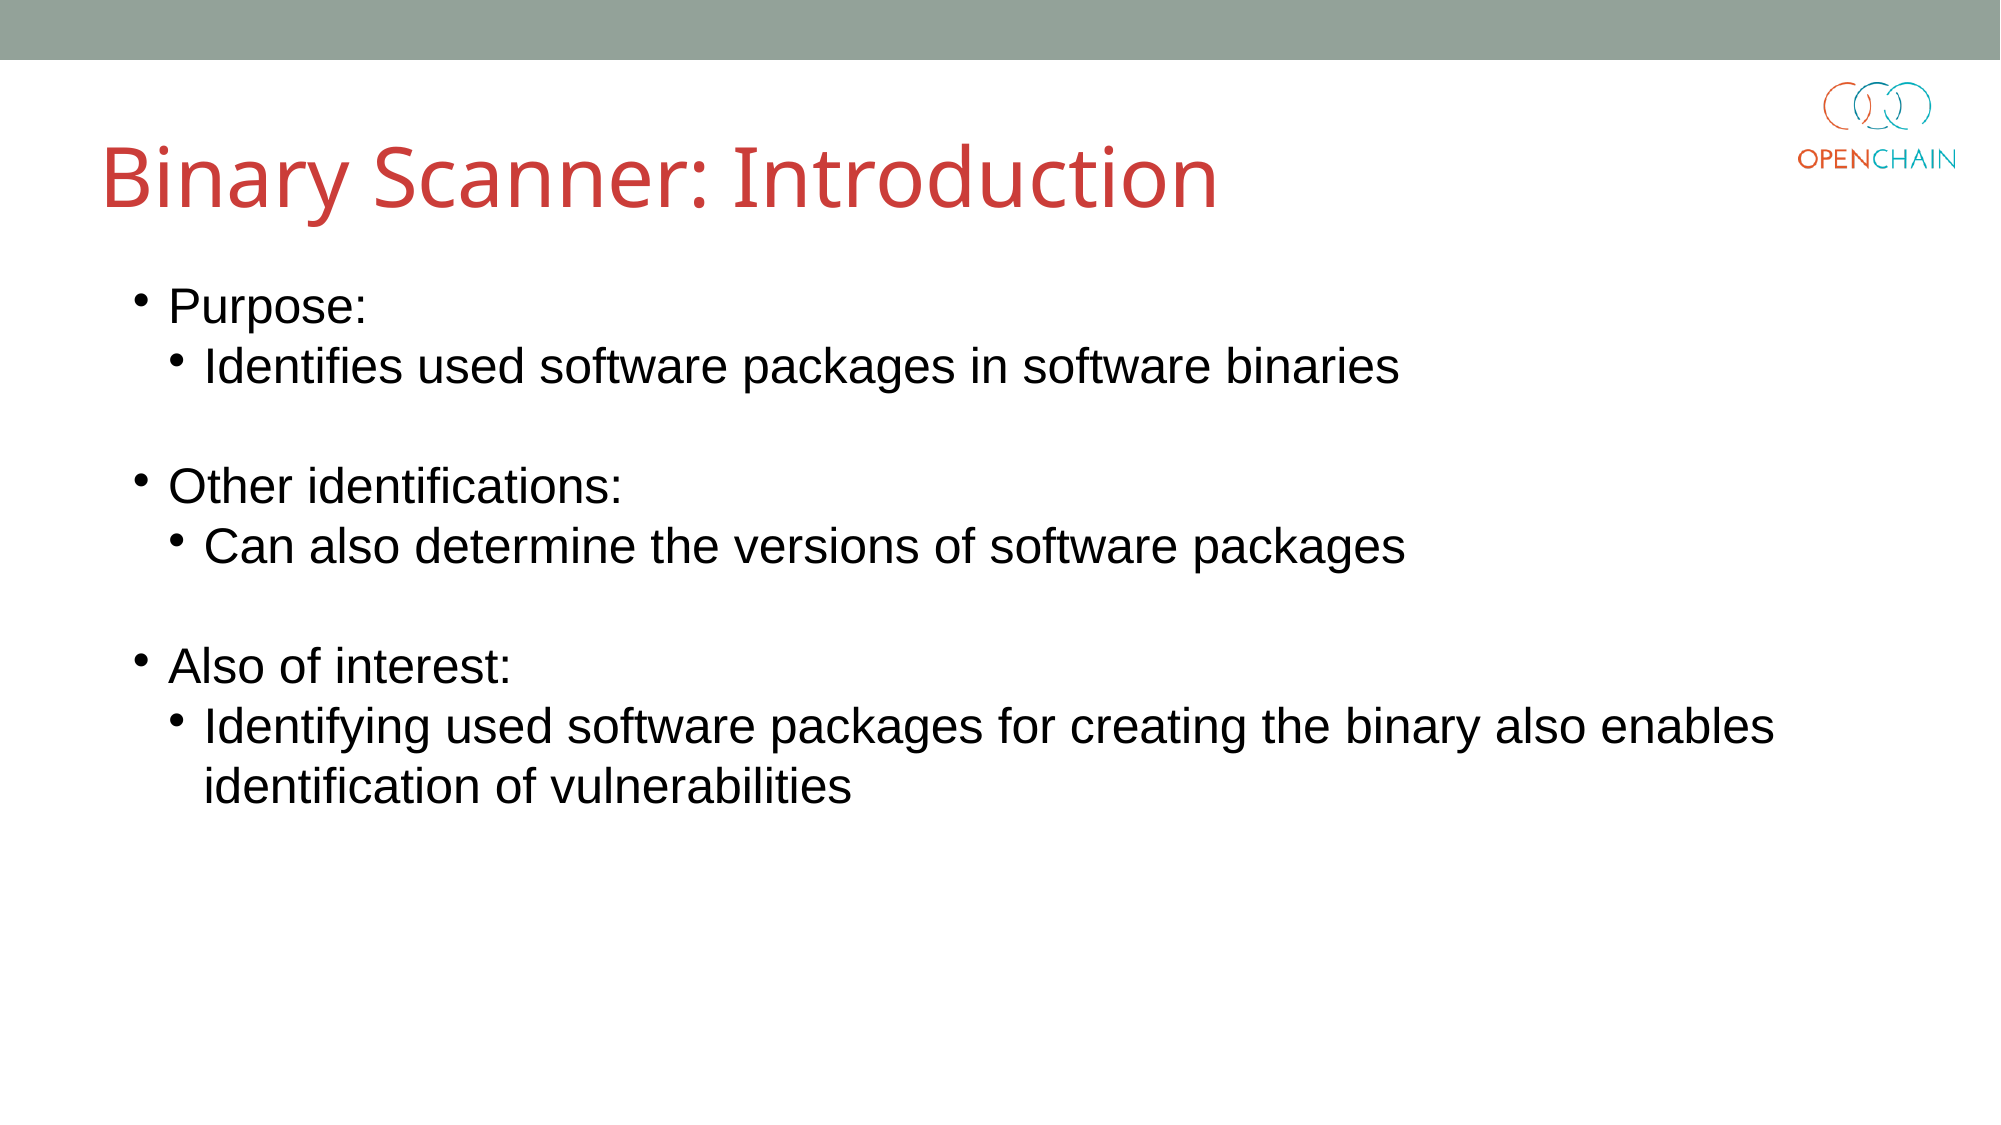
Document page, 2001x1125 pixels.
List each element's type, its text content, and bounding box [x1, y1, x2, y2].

text_box Purpose: Identifies used software packages in software binaries Other identifications: Can also determine the versions of software packages Also of interest: Identifying used software packages for creating the binary also enables identification of vulnerabilities [117, 265, 1929, 1004]
picture [1900, 82, 1955, 169]
text_box Binary Scanner: Introduction [99, 52, 1900, 225]
